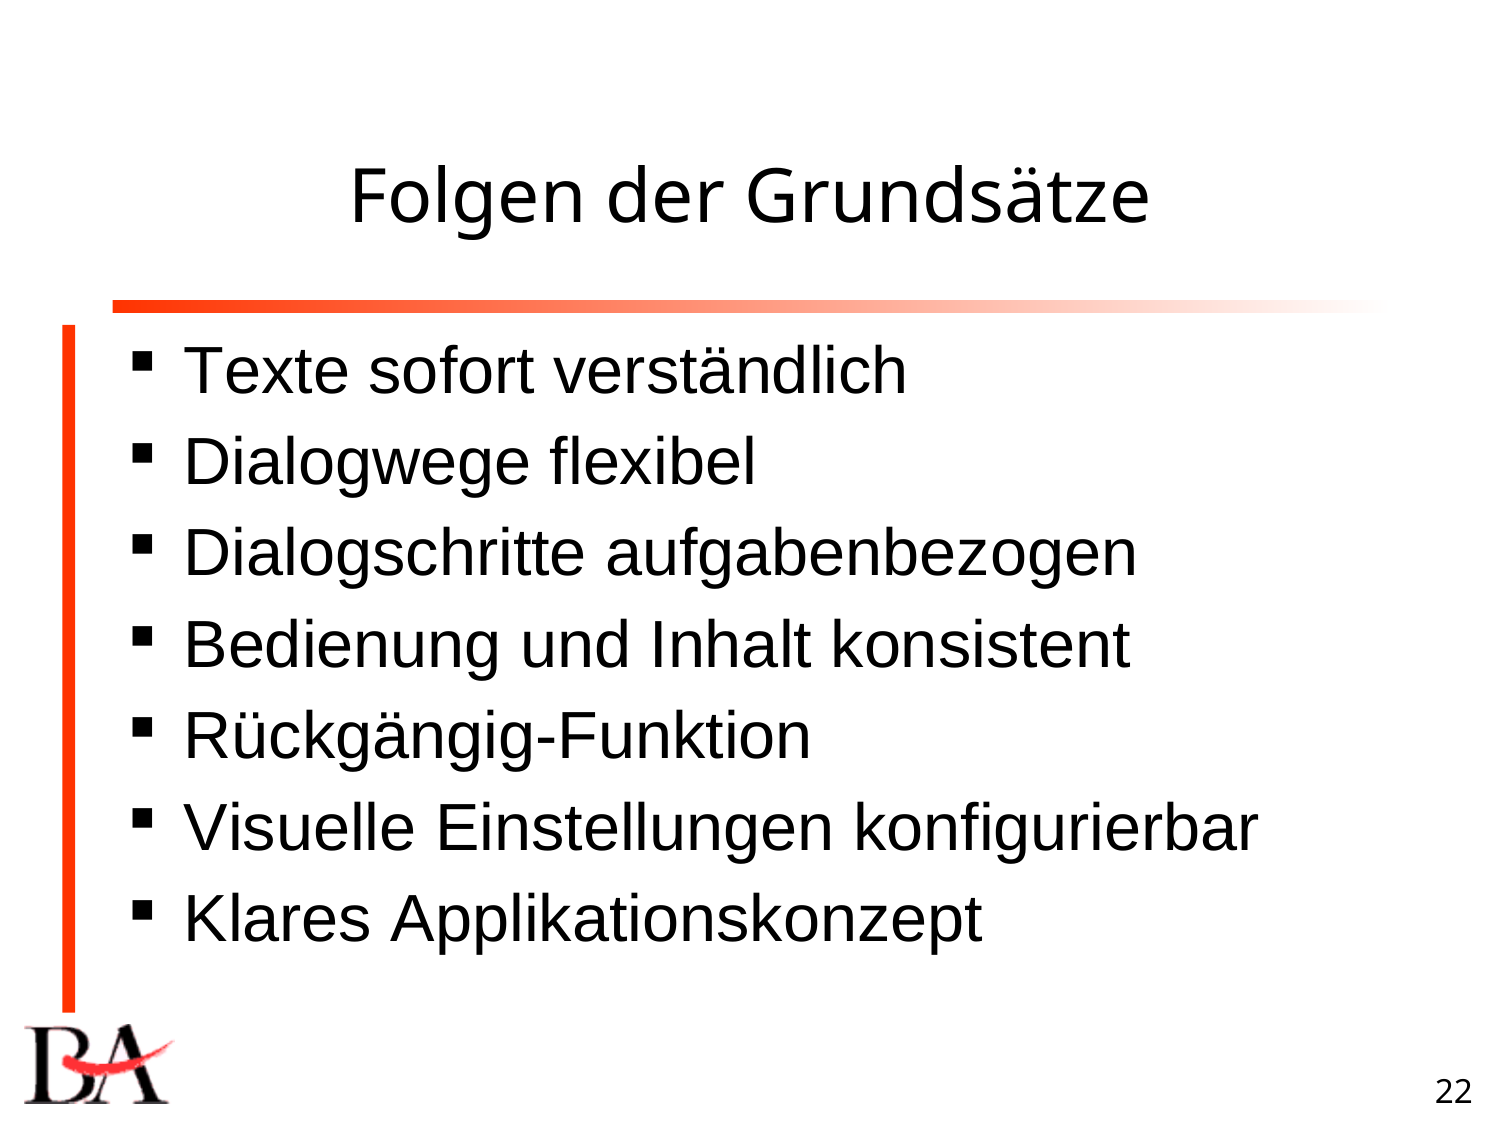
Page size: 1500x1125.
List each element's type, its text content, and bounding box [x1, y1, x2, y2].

list Texte sofort verständlich Dialogwege flexibel Dialogschritte aufgabenbezogen Bedienung und Inhalt konsistent Rückgängig-Funktion Visuelle Einstellungen konfigurierbar Klares Applikationskonzept [112, 324, 1388, 1051]
picture [24, 1024, 175, 1104]
title Folgen der Grundsätze [112, 99, 1388, 288]
